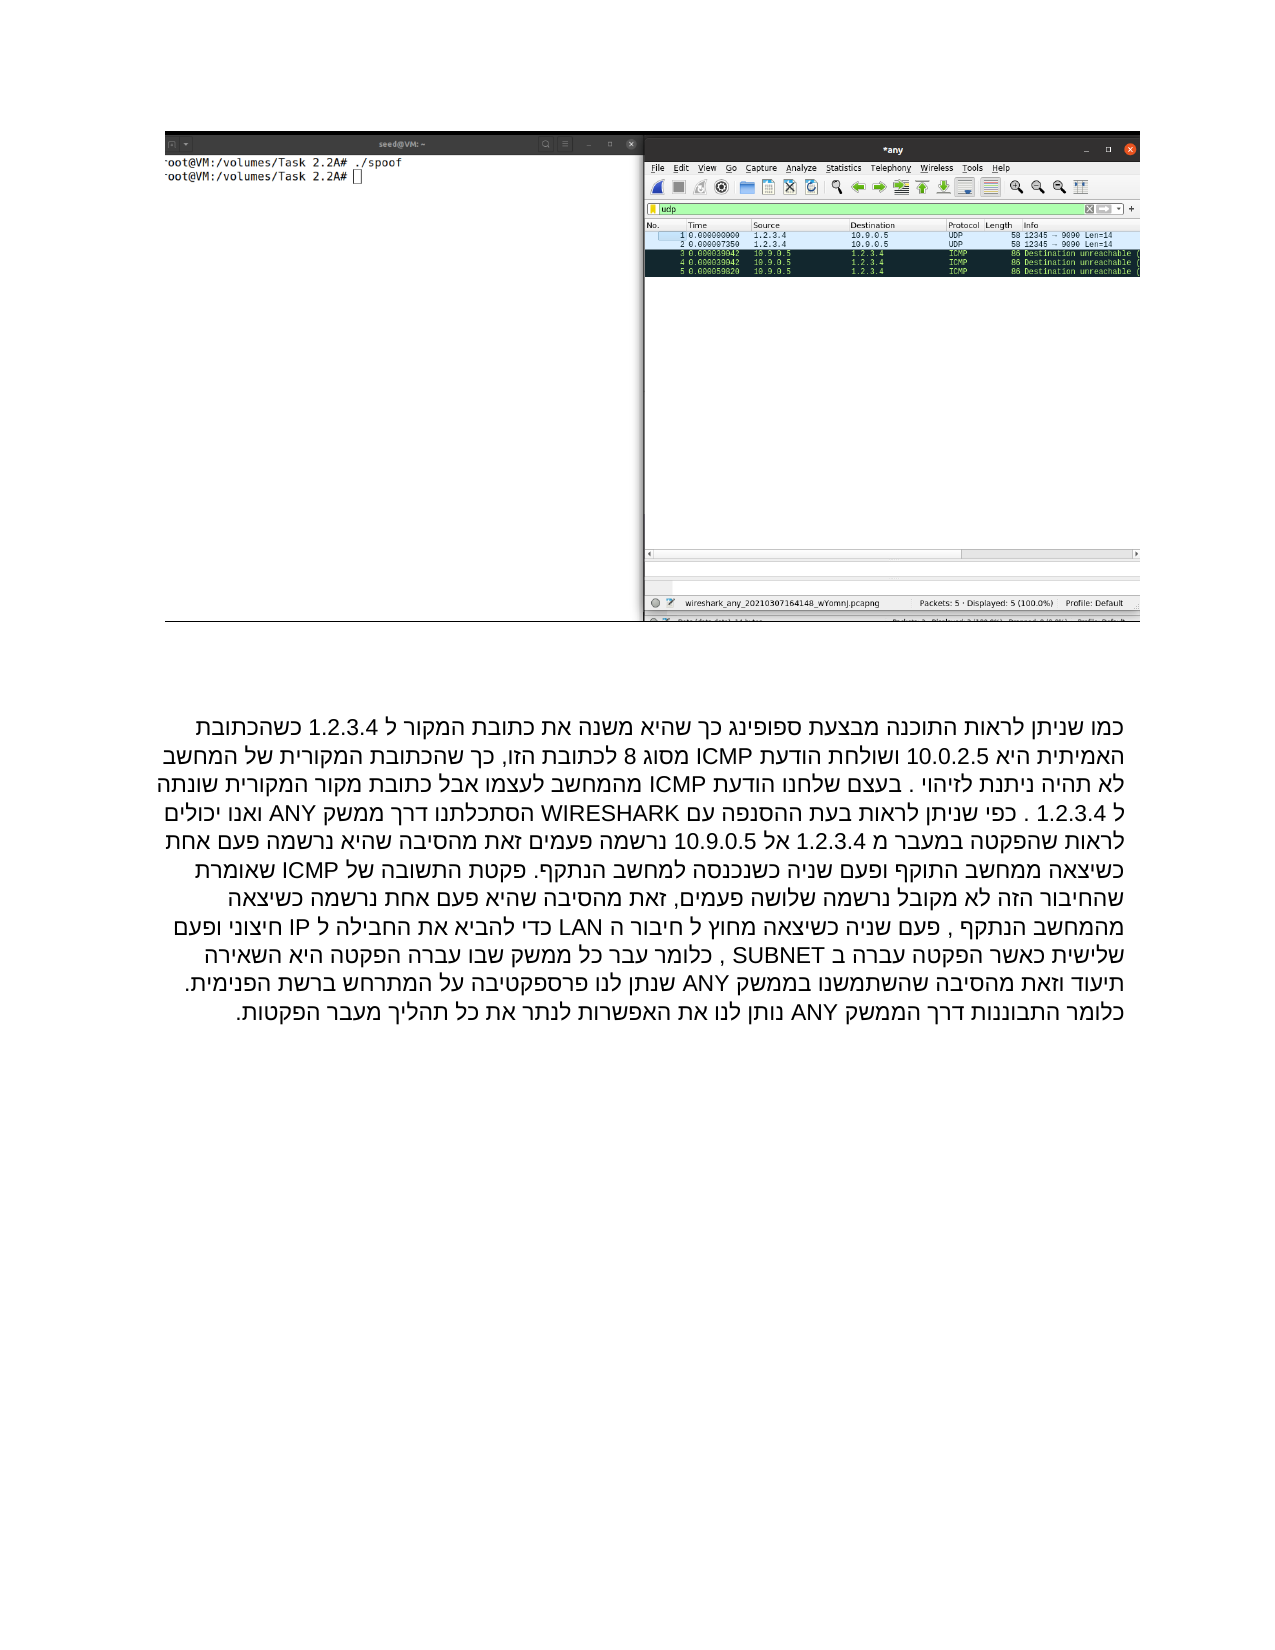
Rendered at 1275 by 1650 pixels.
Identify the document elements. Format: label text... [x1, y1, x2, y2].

text כמו שניתן לראות התוכנה מבצעת ספופינג כך שהיא משנה את כתובת המקור ל 1.2.3.4 כשהכתובת האמיתית היא 10.0.2.5 ושולחת הודעת ICMP מסוג 8 לכתובת הזו, כך שהכתובת המקורית של המחשב לא תהיה ניתנת לזיהוי . בעצם שלחנו הודעת ICMP מהמחשב לעצמו אבל כתובת מקור המקורית שונתה ל 1.2.3.4 . כפי שניתן לראות בעת ההסנפה עם WIRESHARK הסתכלתנו דרך ממשק ANY ואנו יכולים לראות שהפקטה במעבר מ 1.2.3.4 אל 10.9.0.5 נרשמה פעמים זאת מהסיבה שהיא נרשמה פעם אחת כשיצאה ממחשב התוקף ופעם שניה כשנכנסה למחשב הנתקף. פקטת התשובה של ICMP שאומרת שהחיבור הזה לא מקובל נרשמה שלושה פעמים, זאת מהסיבה שהיא פעם אחת נרשמה כשיצאה מהמחשב הנתקף , פעם שניה כשיצאה מחוץ ל חיבור ה LAN כדי להביא את החבילה ל IP חיצוני ופעם שלישית כאשר הפקטה עברה ב SUBNET , כלומר עבר כל ממשק שבו עברה הפקטה היא השאירה תיעוד וזאת מהסיבה שהשתמשנו בממשק ANY שנתן לנו פרספקטיבה על המתרחש ברשת הפנימית. כלומר התבוננות דרך הממשק ANY נותן לנו את האפשרות לנתר את כל תהליך מעבר הפקטות. [150, 714, 1125, 1025]
picture [165, 131, 1140, 622]
